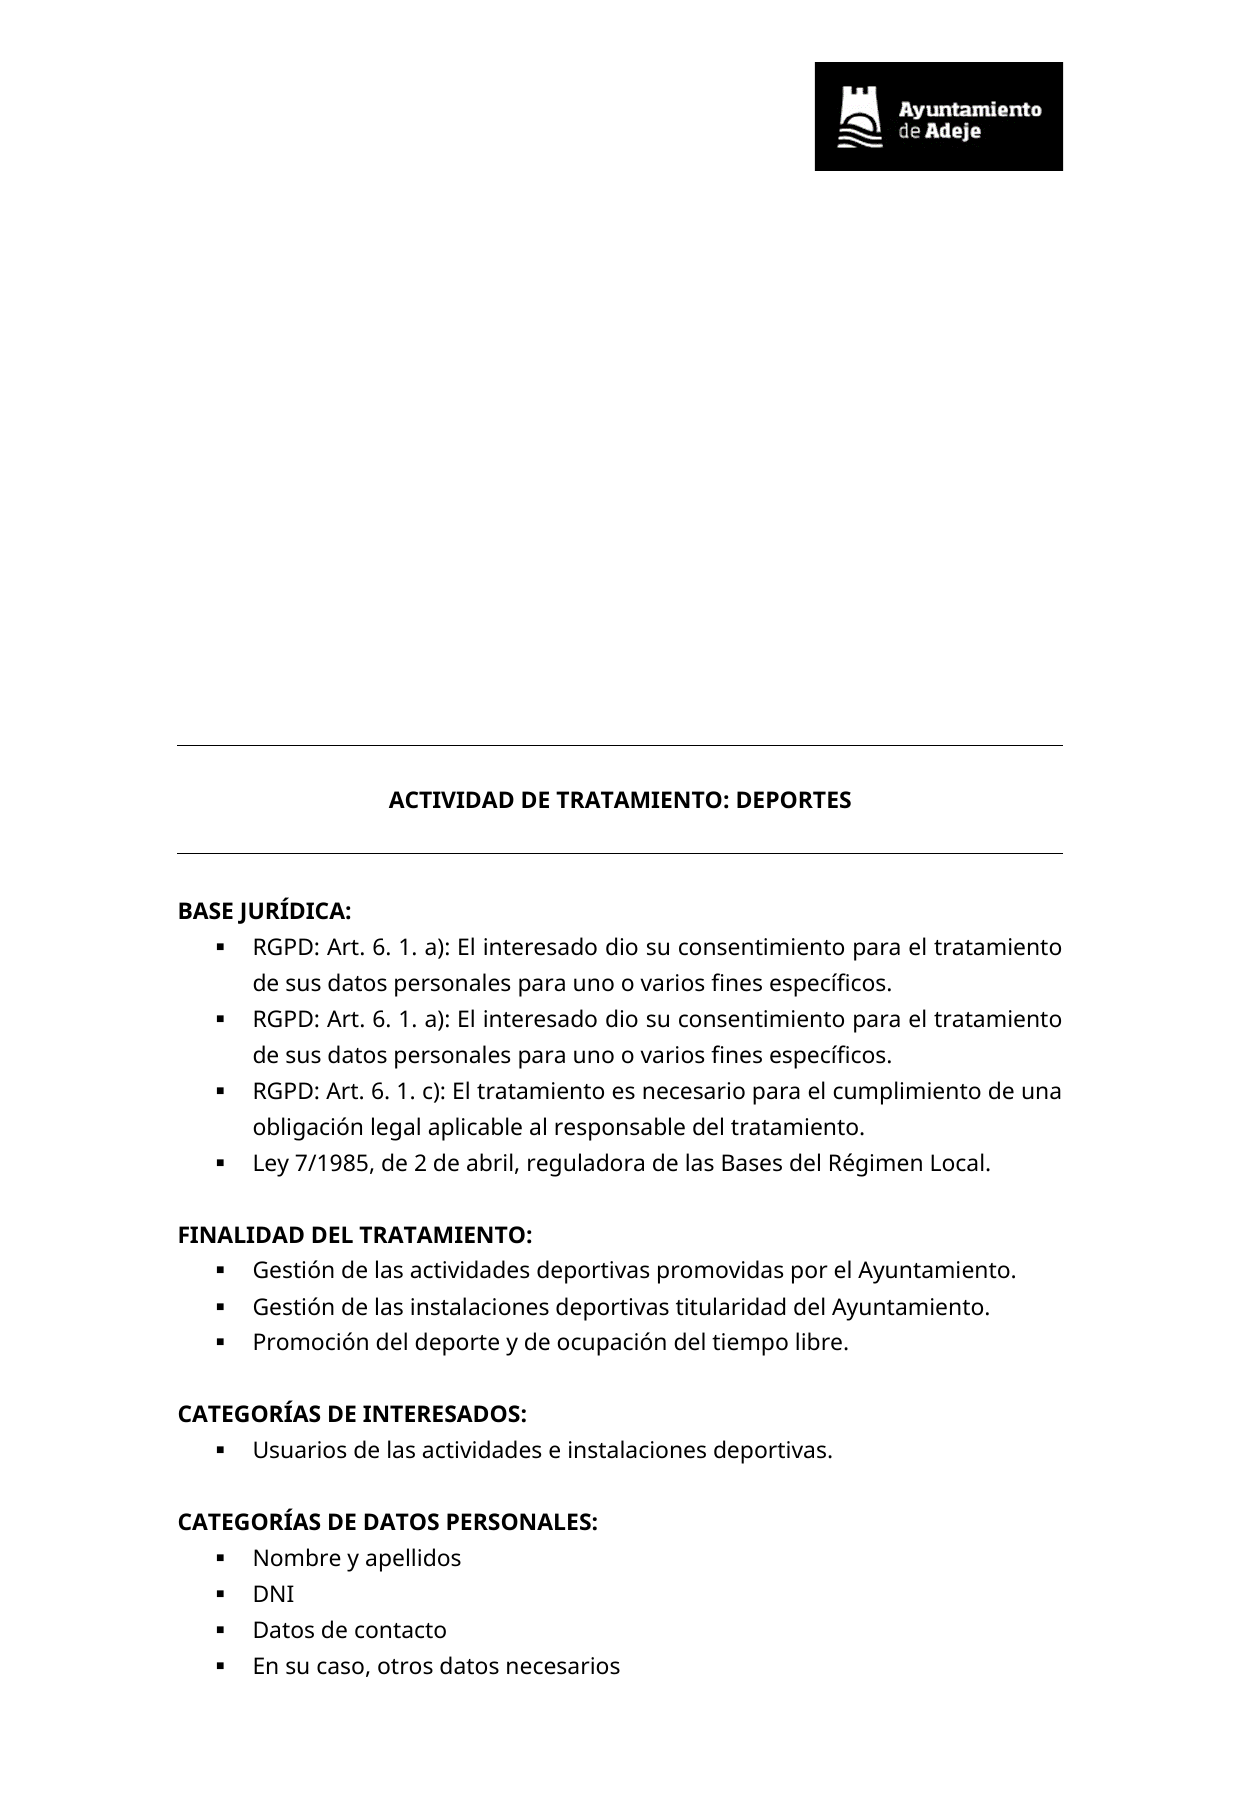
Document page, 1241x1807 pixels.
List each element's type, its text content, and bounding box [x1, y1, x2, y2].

text BASE JURÍDICA: [177, 895, 1063, 926]
list Promoción del deporte y de ocupación del tiempo libre. [215, 1326, 1063, 1358]
list En su caso, otros datos necesarios [215, 1650, 1063, 1681]
text CATEGORÍAS DE INTERESADOS: [177, 1398, 1063, 1429]
text CATEGORÍAS DE DATOS PERSONALES: [177, 1506, 1063, 1537]
list Gestión de las instalaciones deportivas titularidad del Ayuntamiento. [215, 1290, 1063, 1322]
text FINALIDAD DEL TRATAMIENTO: [177, 1218, 1063, 1250]
list Nombre y apellidos [215, 1542, 1063, 1573]
list RGPD: Art. 6. 1. a): El interesado dio su consentimiento para el tratamiento de sus datos personales para uno o varios fines específicos. [215, 931, 1063, 998]
list DNI [215, 1578, 1063, 1609]
list Datos de contacto [215, 1614, 1063, 1645]
text ACTIVIDAD DE TRATAMIENTO: DEPORTES [177, 781, 1063, 815]
list RGPD: Art. 6. 1. c): El tratamiento es necesario para el cumplimiento de una obligación legal aplicable al responsable del tratamiento. [215, 1075, 1063, 1142]
list RGPD: Art. 6. 1. a): El interesado dio su consentimiento para el tratamiento de sus datos personales para uno o varios fines específicos. [215, 1003, 1063, 1070]
list Ley 7/1985, de 2 de abril, reguladora de las Bases del Régimen Local. [215, 1147, 1063, 1178]
list Usuarios de las actividades e instalaciones deportivas. [215, 1434, 1063, 1465]
list Gestión de las actividades deportivas promovidas por el Ayuntamiento. [215, 1254, 1063, 1286]
